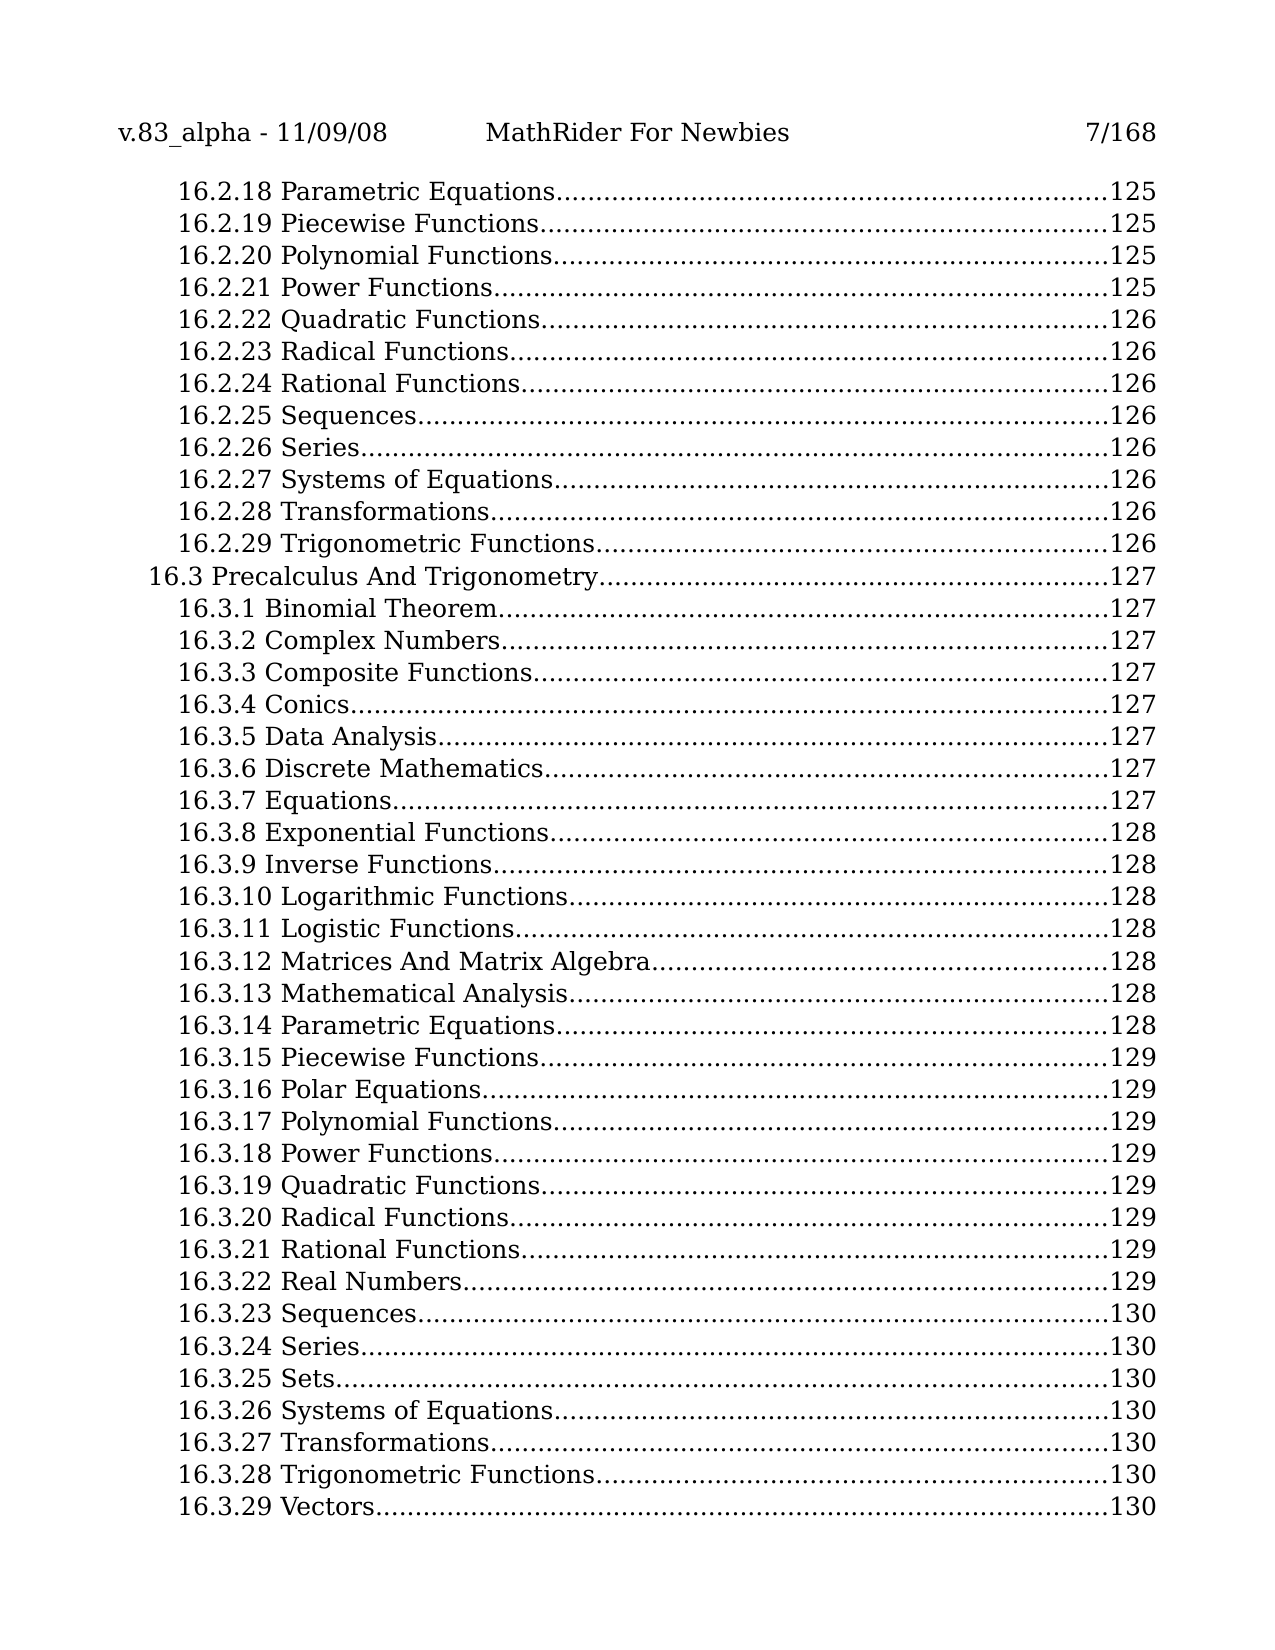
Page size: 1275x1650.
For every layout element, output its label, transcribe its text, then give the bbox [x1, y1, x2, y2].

text 16.3.6 Discrete Mathematics 127 [177, 754, 1157, 783]
text 16.3.4 Conics 127 [177, 690, 1157, 719]
text 16.3.22 Real Numbers 129 [177, 1268, 1157, 1297]
text 16.3.7 Equations 127 [177, 786, 1157, 816]
text 16.2.25 Sequences 126 [177, 401, 1157, 431]
text 16.3.8 Exponential Functions 128 [177, 818, 1157, 848]
text 16.2.29 Trigonometric Functions 126 [177, 530, 1157, 559]
text 16.3.24 Series 130 [177, 1332, 1157, 1361]
text 16.2.20 Polynomial Functions 125 [177, 241, 1157, 270]
text 16.3.25 Sets 130 [177, 1364, 1157, 1393]
text 16.2.19 Piecewise Functions 125 [177, 209, 1157, 238]
text 16.3.29 Vectors 130 [177, 1492, 1157, 1521]
text 16.3.14 Parametric Equations 128 [177, 1011, 1157, 1040]
text 16.2.22 Quadratic Functions 126 [177, 305, 1157, 334]
text 16.3.1 Binomial Theorem 127 [177, 594, 1157, 623]
text 16.3.18 Power Functions 129 [177, 1139, 1157, 1168]
text 16.2.28 Transformations 126 [177, 498, 1157, 527]
text 16.3.17 Polynomial Functions 129 [177, 1107, 1157, 1136]
text 16.3.2 Complex Numbers 127 [177, 626, 1157, 655]
text 16.2.21 Power Functions 125 [177, 273, 1157, 302]
text 16.3.5 Data Analysis 127 [177, 722, 1157, 751]
text 16.2.23 Radical Functions 126 [177, 337, 1157, 366]
text 16.3.20 Radical Functions 129 [177, 1203, 1157, 1233]
text 16.3.27 Transformations 130 [177, 1428, 1157, 1457]
text 16.3.26 Systems of Equations 130 [177, 1396, 1157, 1425]
text 16.3.3 Composite Functions 127 [177, 658, 1157, 687]
text 16.3.10 Logarithmic Functions 128 [177, 883, 1157, 912]
text 16.3.19 Quadratic Functions 129 [177, 1171, 1157, 1201]
text 16.2.26 Series 126 [177, 433, 1157, 463]
text 16.3.11 Logistic Functions 128 [177, 915, 1157, 944]
text 16.3.12 Matrices And Matrix Algebra 128 [177, 947, 1157, 976]
text 16.3.28 Trigonometric Functions 130 [177, 1460, 1157, 1489]
text 16.3.15 Piecewise Functions 129 [177, 1043, 1157, 1072]
text 16.3.21 Rational Functions 129 [177, 1236, 1157, 1265]
text 16.2.27 Systems of Equations 126 [177, 466, 1157, 495]
text 16.3.13 Mathematical Analysis 128 [177, 979, 1157, 1008]
text 16.2.18 Parametric Equations 125 [177, 177, 1157, 206]
text 16.3.9 Inverse Functions 128 [177, 851, 1157, 880]
text 16.3 Precalculus And Trigonometry 127 [148, 562, 1157, 591]
text 16.3.23 Sequences 130 [177, 1300, 1157, 1329]
text 16.3.16 Polar Equations 129 [177, 1075, 1157, 1104]
text 16.2.24 Rational Functions 126 [177, 369, 1157, 398]
